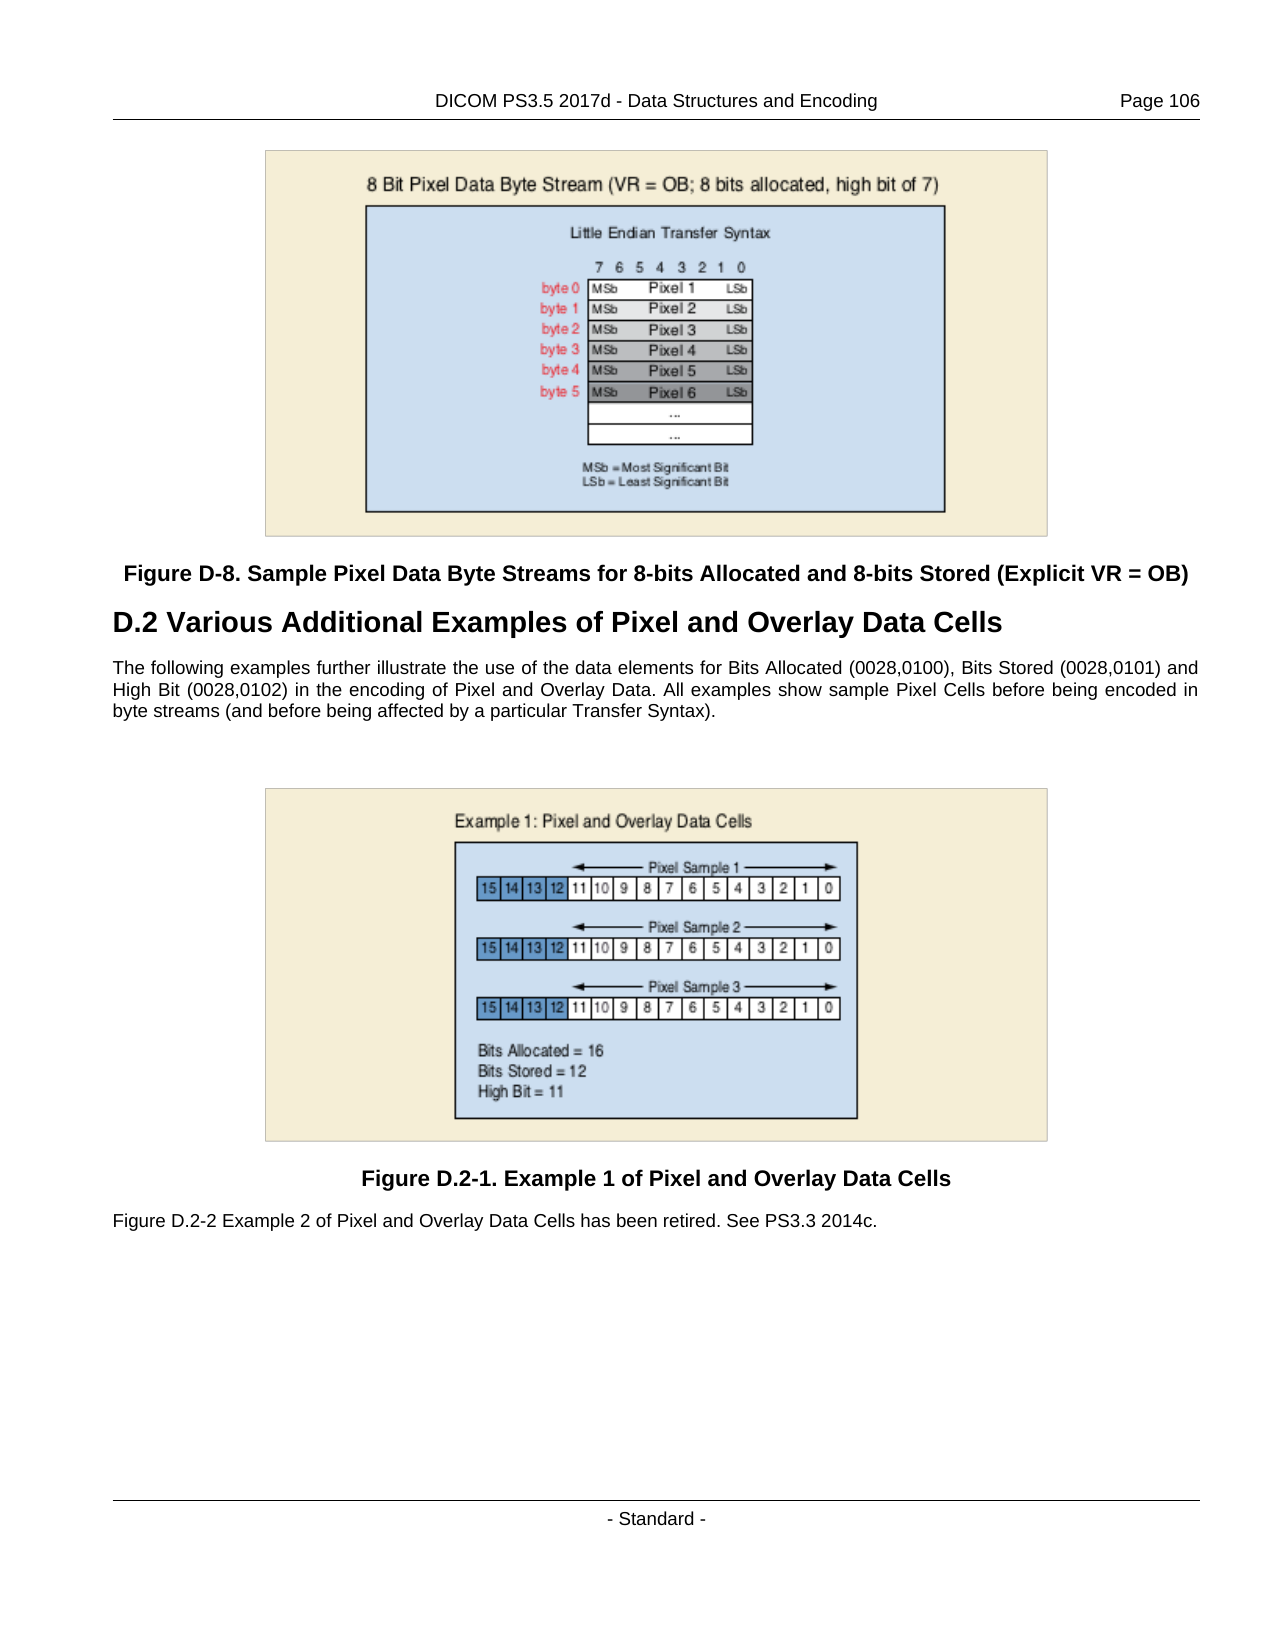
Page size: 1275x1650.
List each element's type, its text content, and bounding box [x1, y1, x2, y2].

text Figure D-8. Sample Pixel Data Byte Streams for 8-bits Allocated and 8-bits Stored (Explicit VR = OB) [112, 560, 1200, 586]
text Figure D.2-1. Example 1 of Pixel and Overlay Data Cells [112, 1165, 1200, 1191]
picture [264, 787, 1049, 1143]
picture [264, 150, 1049, 538]
text The following examples further illustrate the use of the data elements for Bits Allocated (0028,0100), Bits Stored (0028,0101) and High Bit (0028,0102) in the encoding of Pixel and Overlay Data. All examples show sample Pixel Cells before being encoded in byte streams (and before being affected by a particular Transfer Syntax). [112, 657, 1200, 722]
text Figure D.2-2 Example 2 of Pixel and Overlay Data Cells has been retired. See PS3.3 2014c. [112, 1209, 1200, 1231]
text D.2 Various Additional Examples of Pixel and Overlay Data Cells [112, 604, 1200, 638]
